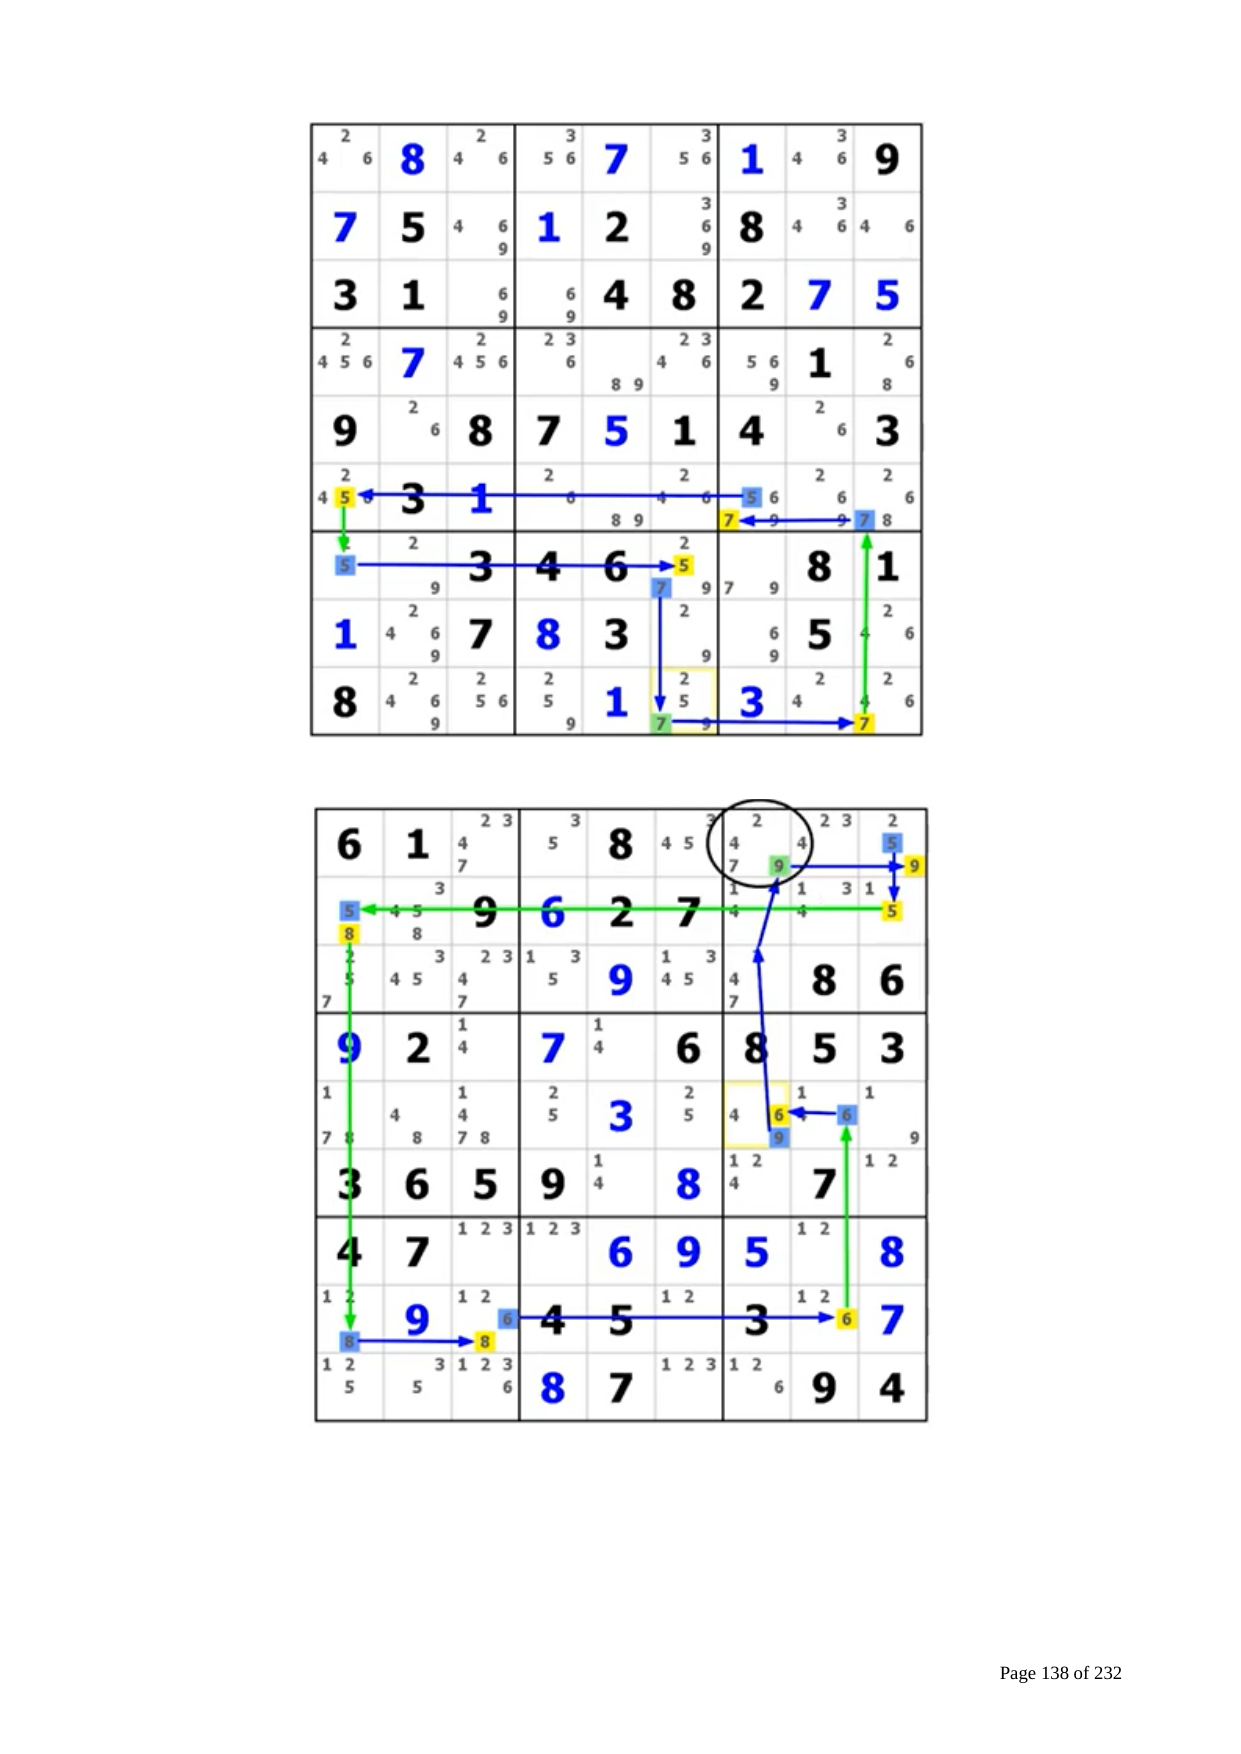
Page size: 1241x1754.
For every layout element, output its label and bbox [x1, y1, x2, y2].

picture [302, 799, 938, 1428]
picture [307, 118, 933, 742]
